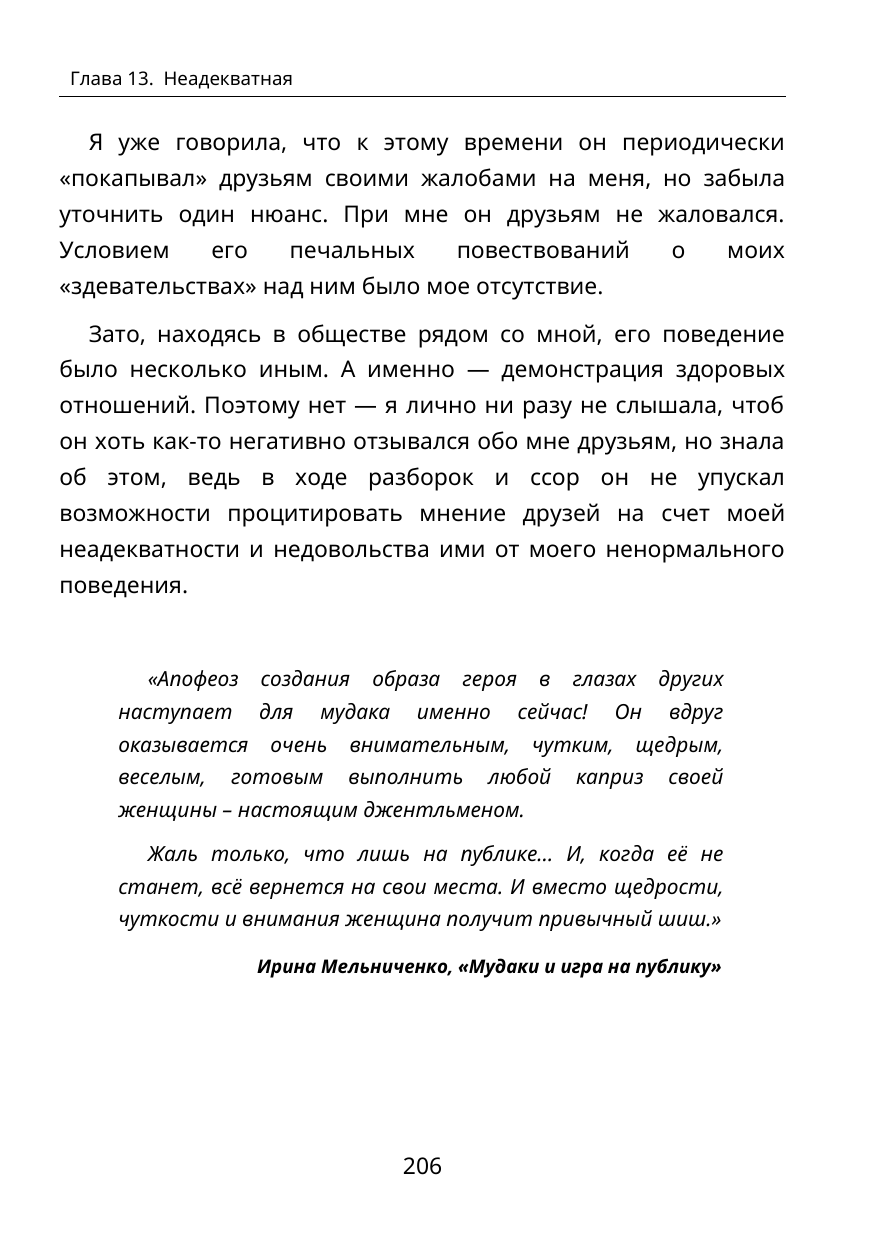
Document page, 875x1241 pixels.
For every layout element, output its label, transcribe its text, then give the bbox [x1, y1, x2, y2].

text Жаль только, что лишь на публике… И, когда её не станет, всё вернется на свои места. И вместо щедрости, чуткости и внимания женщина получит привычный шиш.» [118, 839, 726, 933]
text Я уже говорила, что к этому времени он периодически «покапывал» друзьям своими жалобами на меня, но забыла уточнить один нюанс. При мне он друзьям не жаловался. Условием его печальных повествований о моих «здевательствах» над ним было мое отсутствие. [59, 126, 786, 301]
text «Апофеоз создания образа героя в глазах других наступает для мудака именно сейчас! Он вдруг оказывается очень внимательным, чутким, щедрым, веселым, готовым выполнить любой каприз своей женщины – настоящим джентльменом. [118, 664, 726, 823]
text Ирина Мельниченко, «Мудаки и игра на публику» [118, 949, 726, 979]
text Зато, находясь в обществе рядом со мной, его поведение было несколько иным. А именно — демонстрация здоровых отношений. Поэтому нет — я лично ни разу не слышала, чтоб он хоть как-то негативно отзывался обо мне друзьям, но знала об этом, ведь в ходе разборок и ссор он не упускал возможности процитировать мнение друзей на счет моей неадекватности и недовольства ими от моего ненормального поведения. [59, 317, 786, 600]
